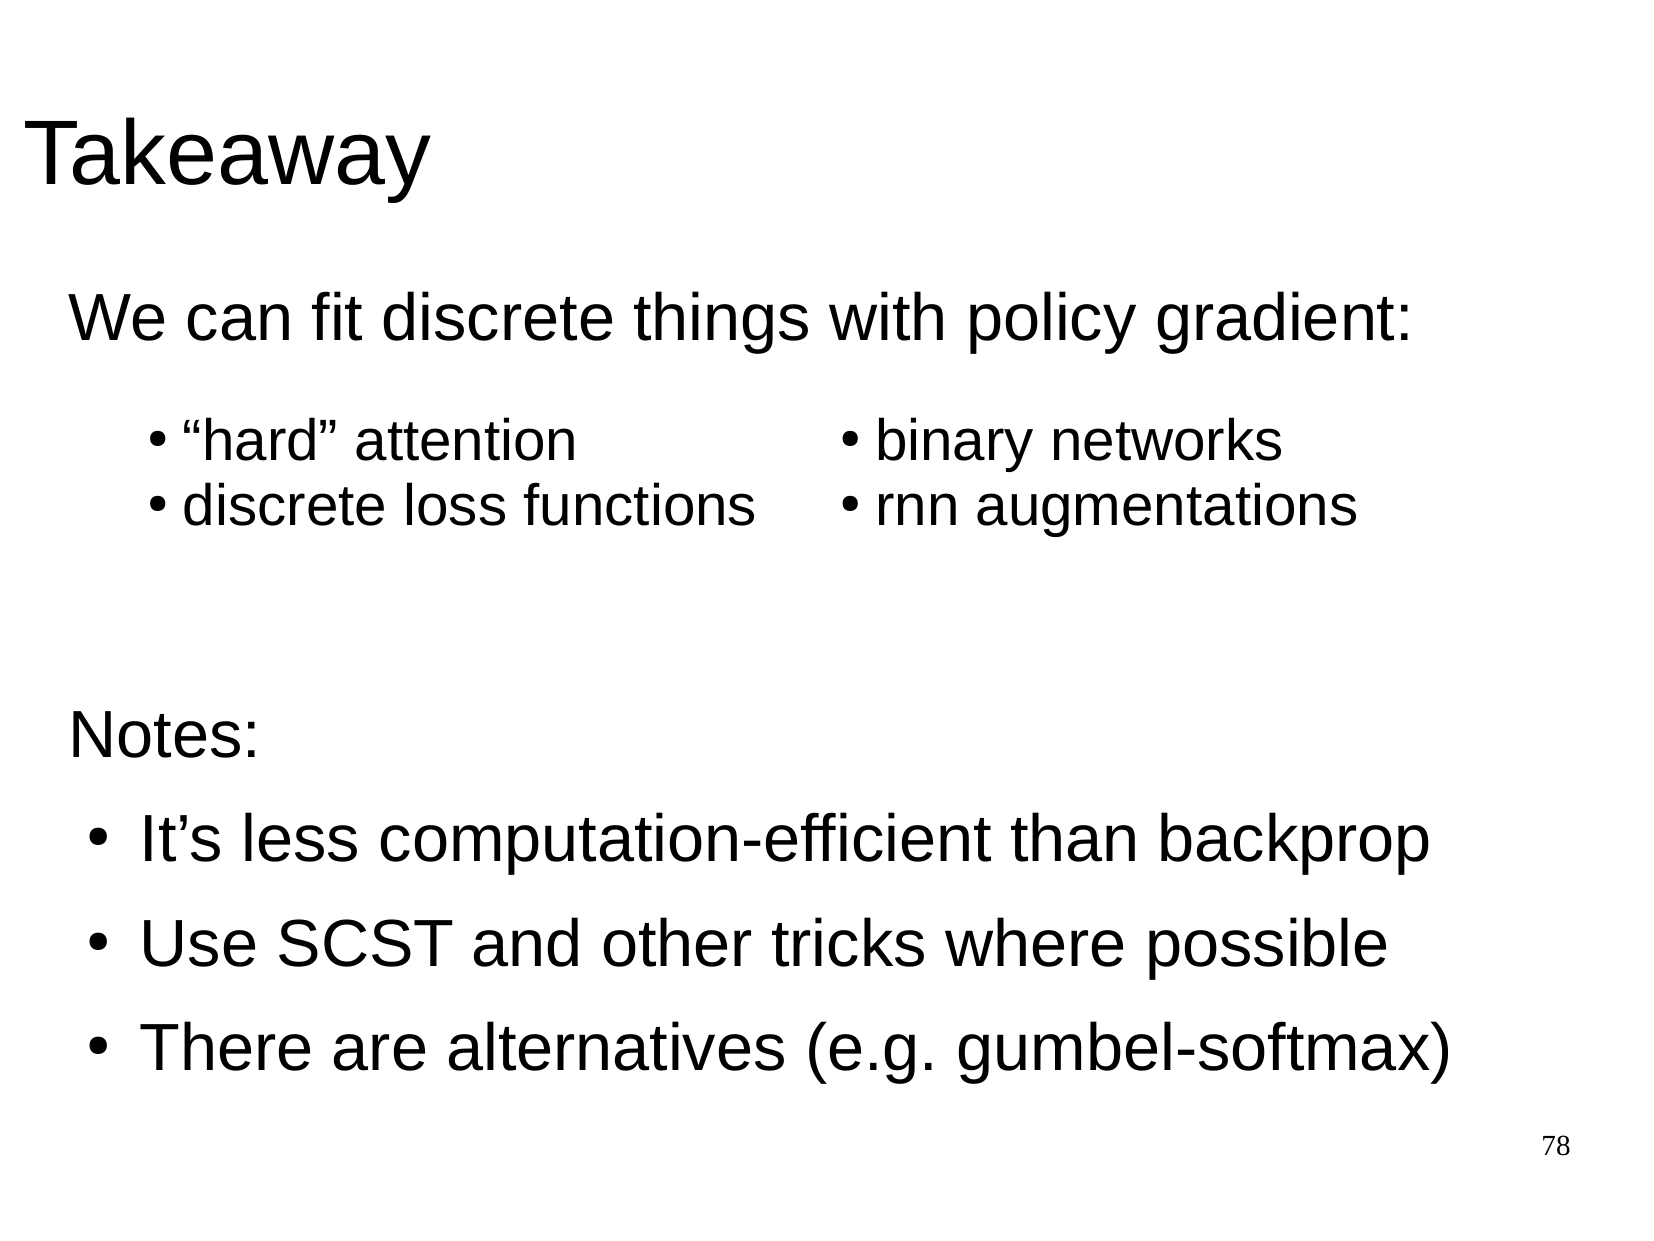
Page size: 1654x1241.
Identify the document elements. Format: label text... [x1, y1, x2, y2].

list We can fit discrete things with policy gradient: Notes: It’s less computation-efficient than backprop Use SCST and other tricks where possible There are alternatives (e.g. gumbel-softmax) [68, 279, 1654, 1241]
text_box “hard” attention discrete loss functions [97, 400, 901, 715]
title Takeaway [23, 49, 1512, 257]
text_box binary networks rnn augmentations [825, 400, 1621, 613]
